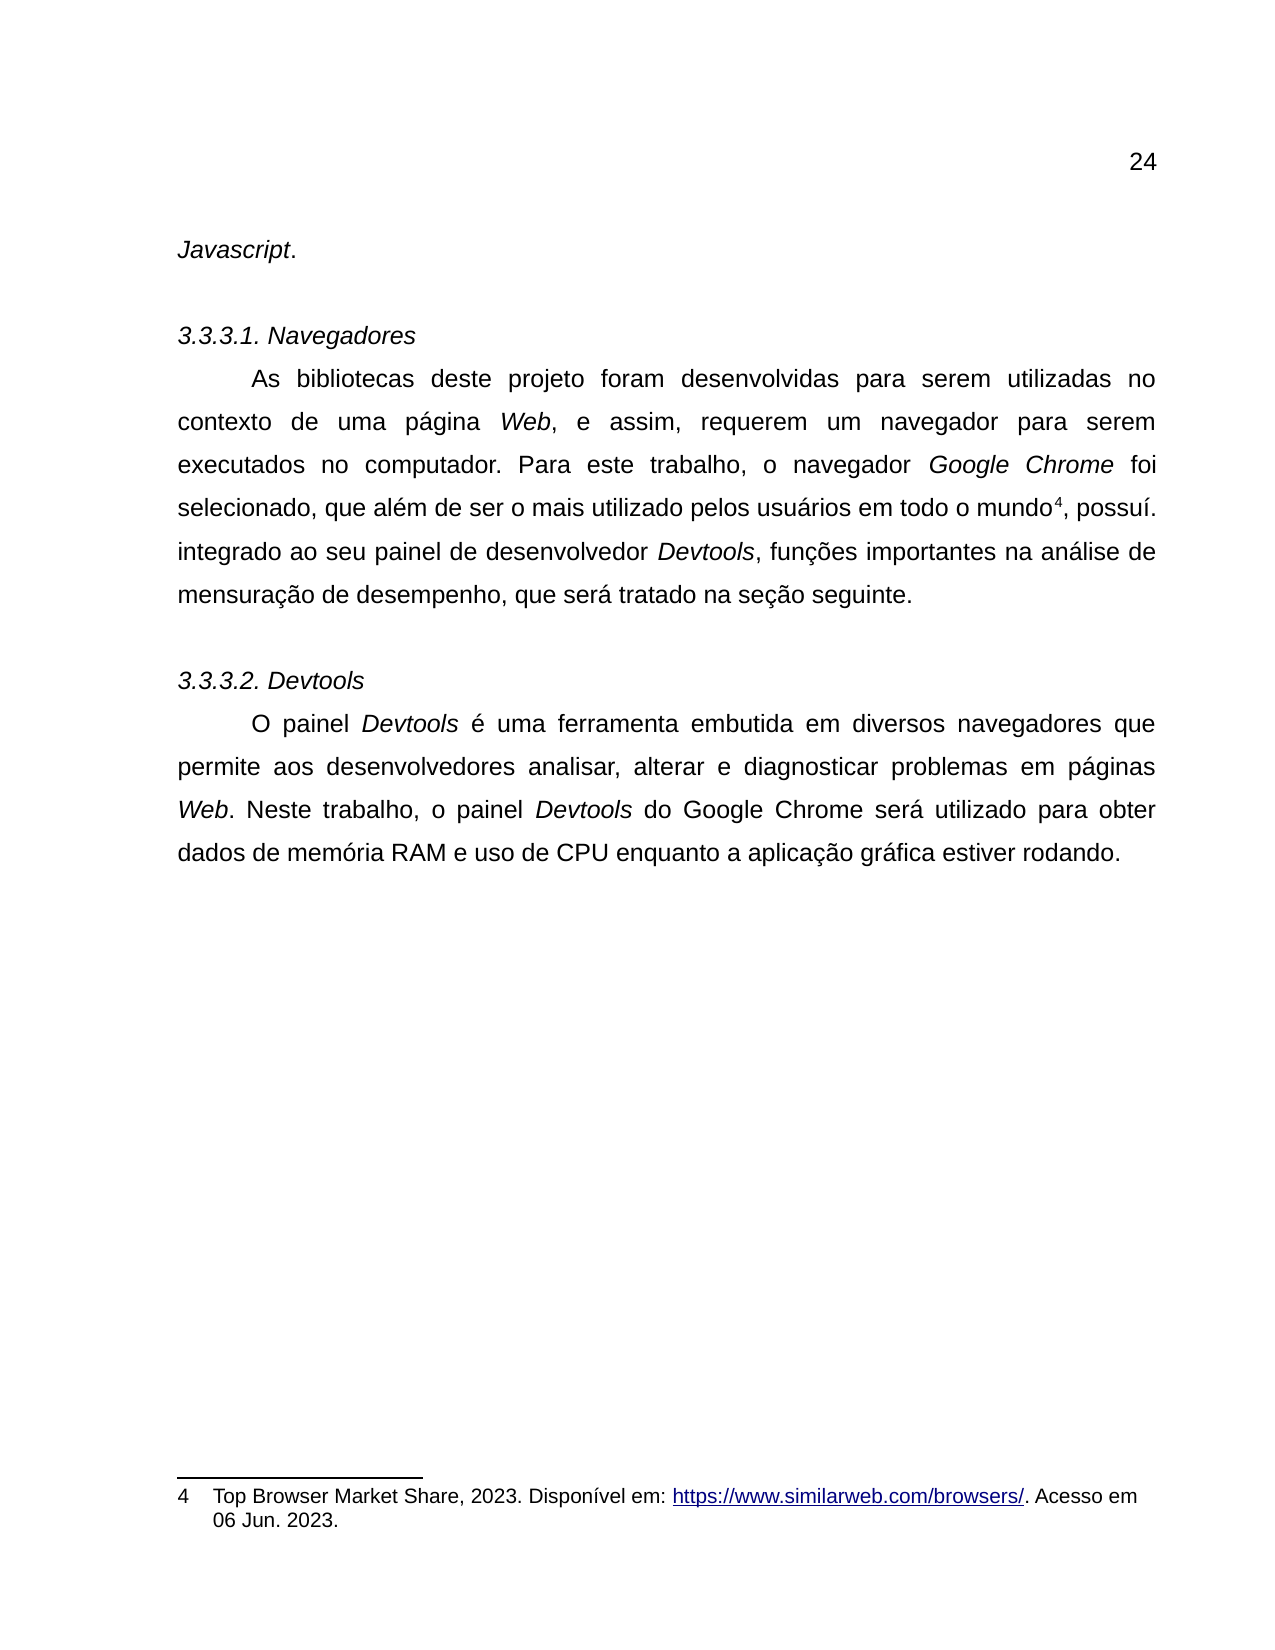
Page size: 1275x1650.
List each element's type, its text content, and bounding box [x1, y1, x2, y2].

text Javascript. [177, 235, 1157, 263]
subtitle 3.3.3.1. Navegadores [177, 321, 1157, 350]
text Top Browser Market Share, 2023. Disponível em: https://www.similarweb.com/browsers/. Acesso em 06 Jun. 2023. [177, 1484, 1157, 1532]
text As bibliotecas deste projeto foram desenvolvidas para serem utilizadas no contexto de uma página Web, e assim, requerem um navegador para serem executados no computador. Para este trabalho, o navegador Google Chrome foi selecionado, que além de ser o mais utilizado pelos usuários em todo o mundo, possuí. integrado ao seu painel de desenvolvedor Devtools, funções importantes na análise de mensuração de desempenho, que será tratado na seção seguinte. [177, 364, 1157, 608]
text O painel Devtools é uma ferramenta embutida em diversos navegadores que permite aos desenvolvedores analisar, alterar e diagnosticar problemas em páginas Web. Neste trabalho, o painel Devtools do Google Chrome será utilizado para obter dados de memória RAM e uso de CPU enquanto a aplicação gráfica estiver rodando. [177, 709, 1157, 867]
subtitle 3.3.3.2. Devtools [177, 666, 1157, 695]
